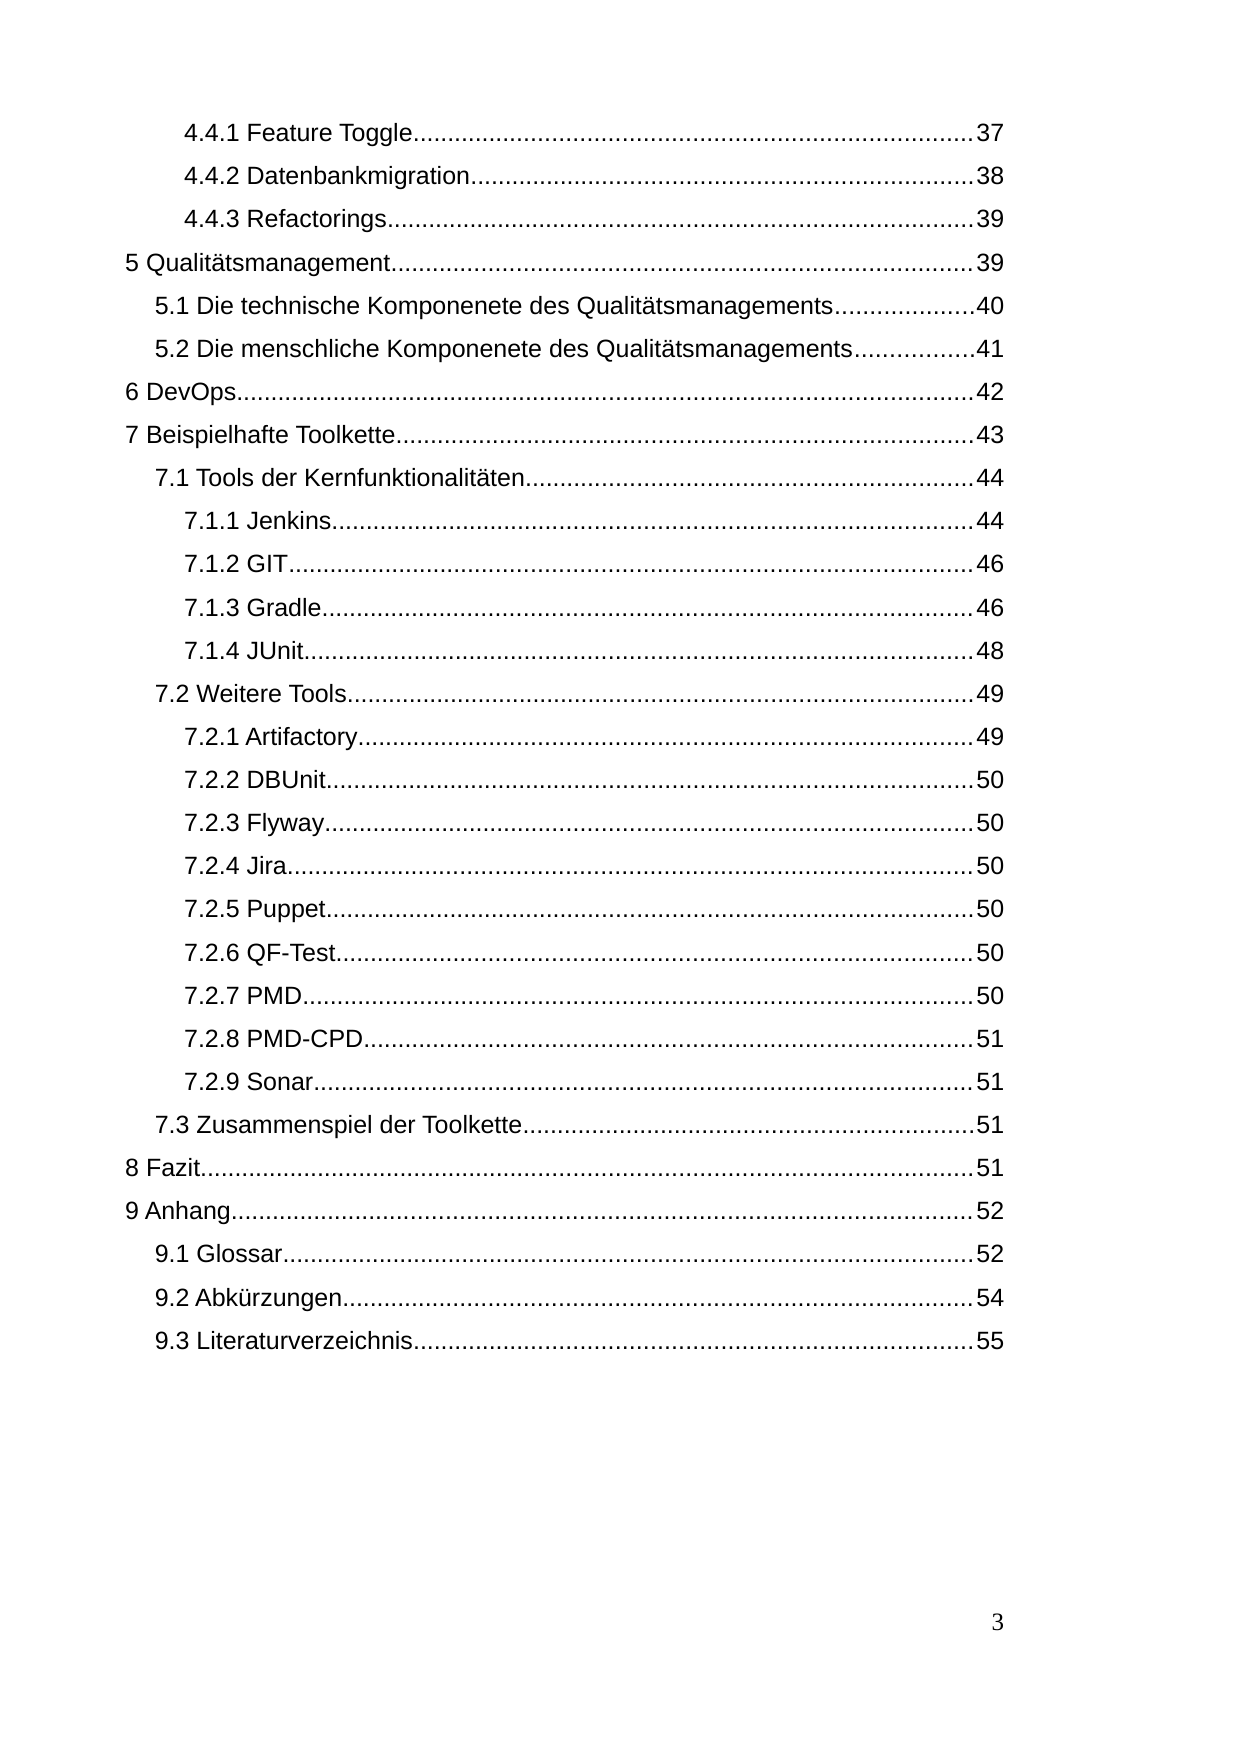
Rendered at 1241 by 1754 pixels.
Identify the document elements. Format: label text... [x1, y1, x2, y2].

text 7.1.2 GIT 46 [177, 549, 1004, 578]
text 6 DevOps 42 [118, 377, 1004, 406]
text 7.2.9 Sonar 51 [177, 1067, 1004, 1096]
text 7 Beispielhafte Toolkette 43 [118, 420, 1004, 449]
text 7.3 Zusammenspiel der Toolkette 51 [148, 1110, 1004, 1139]
text 7.2 Weitere Tools 49 [148, 679, 1004, 707]
text 7.1 Tools der Kernfunktionalitäten 44 [148, 463, 1004, 492]
text 5 Qualitätsmanagement 39 [118, 247, 1004, 276]
text 7.2.5 Puppet 50 [177, 894, 1004, 923]
text 7.1.3 Gradle 46 [177, 592, 1004, 621]
text 8 Fazit 51 [118, 1153, 1004, 1182]
text 7.2.1 Artifactory 49 [177, 722, 1004, 751]
text 4.4.2 Datenbankmigration 38 [177, 161, 1004, 190]
text 4.4.3 Refactorings 39 [177, 204, 1004, 233]
text 7.1.1 Jenkins 44 [177, 506, 1004, 535]
text 9 Anhang 52 [118, 1196, 1004, 1225]
text 5.2 Die menschliche Komponenete des Qualitätsmanagements 41 [148, 334, 1004, 362]
text 4.4.1 Feature Toggle 37 [177, 118, 1004, 147]
text 7.2.2 DBUnit 50 [177, 765, 1004, 794]
text 7.1.4 JUnit 48 [177, 636, 1004, 664]
text 7.2.8 PMD-CPD 51 [177, 1024, 1004, 1052]
text 7.2.7 PMD 50 [177, 981, 1004, 1009]
text 9.2 Abkürzungen 54 [148, 1282, 1004, 1311]
text 9.1 Glossar 52 [148, 1239, 1004, 1268]
text 7.2.3 Flyway 50 [177, 808, 1004, 837]
text 9.3 Literaturverzeichnis 55 [148, 1326, 1004, 1354]
text 7.2.6 QF-Test 50 [177, 937, 1004, 966]
text 7.2.4 Jira 50 [177, 851, 1004, 880]
text 5.1 Die technische Komponenete des Qualitätsmanagements 40 [148, 291, 1004, 319]
